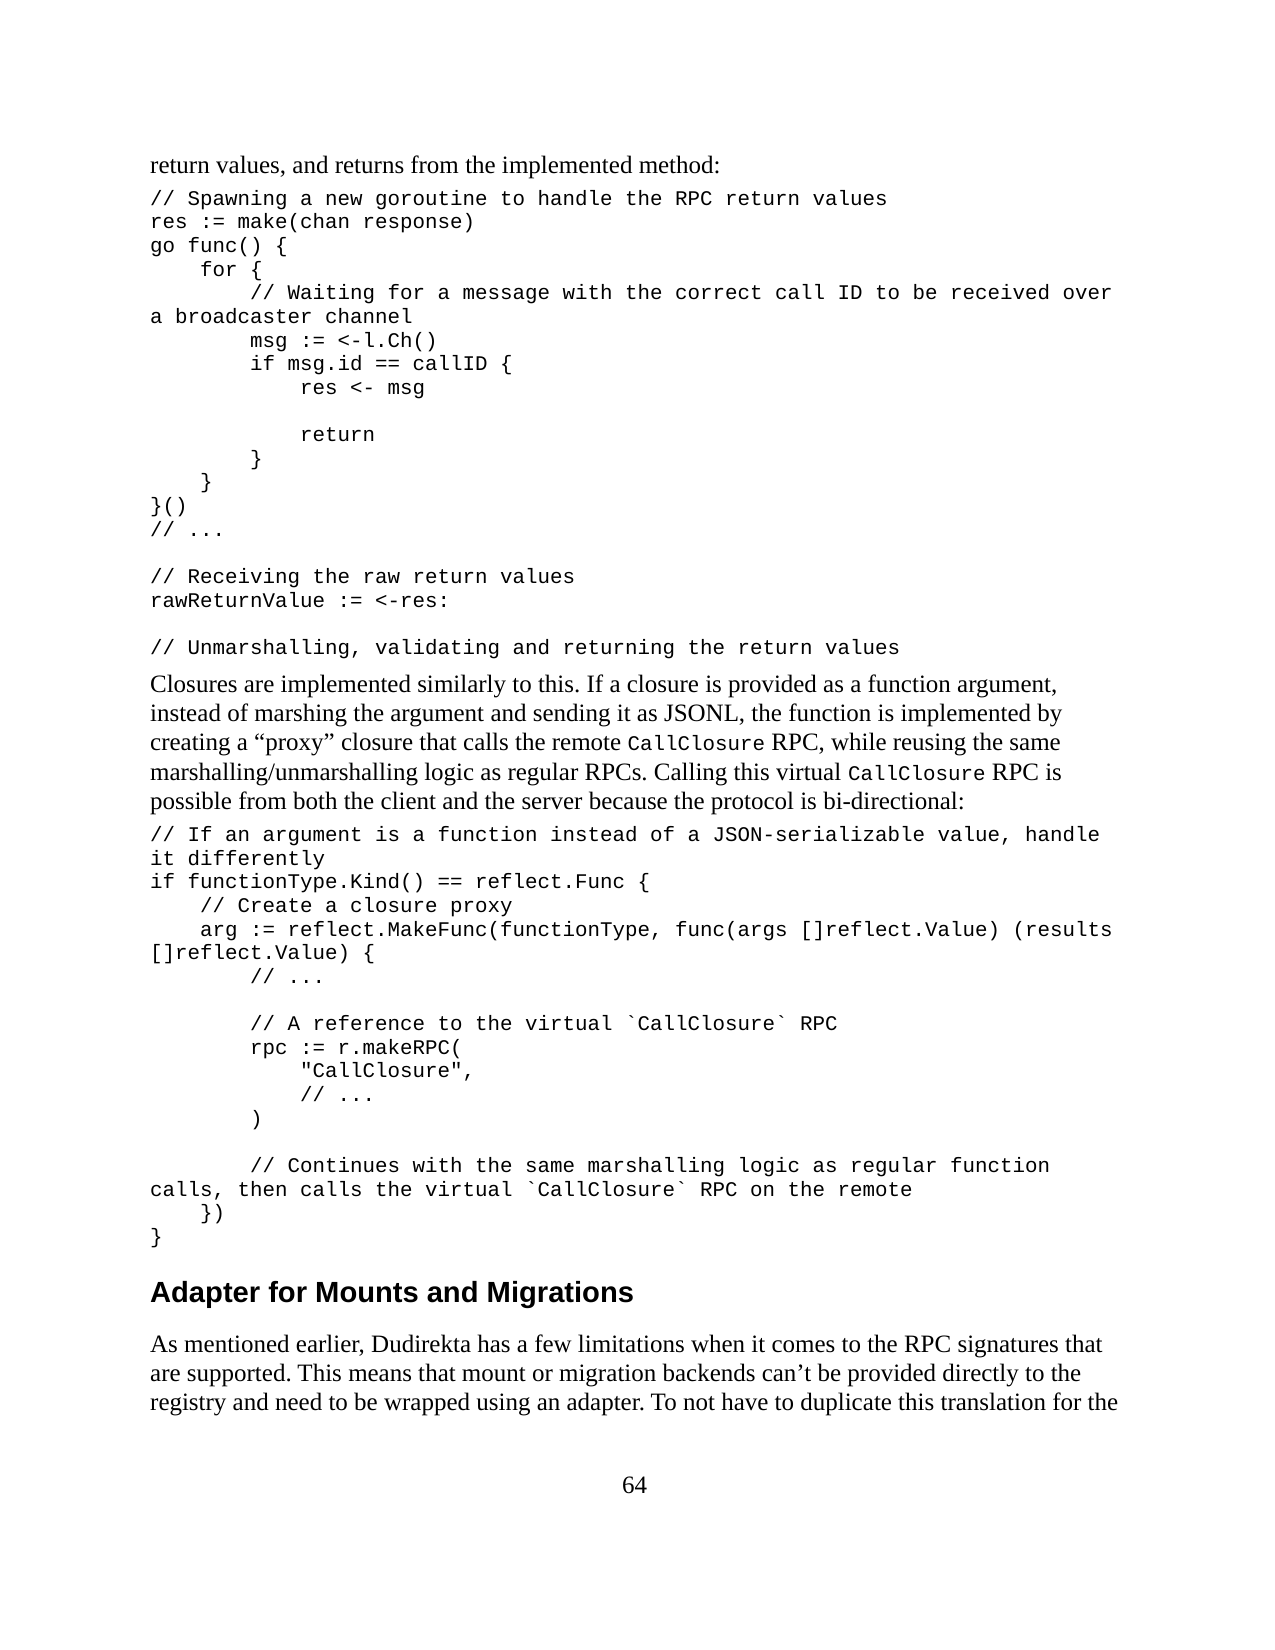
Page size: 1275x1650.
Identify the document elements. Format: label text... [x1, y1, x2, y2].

text go func() { [150, 235, 1125, 259]
text rpc := r.makeRPC( [150, 1037, 1125, 1060]
text arg := reflect.MakeFunc(functionType, func(args []reflect.Value) (results []reflect.Value) { [150, 918, 1125, 966]
text rawReturnValue := <-res: [150, 590, 1125, 613]
text return values, and returns from the implemented method: [150, 150, 1125, 179]
text // If an argument is a function instead of a JSON-serializable value, handle it differently [150, 824, 1125, 871]
text res := make(chan response) [150, 211, 1125, 235]
text return [150, 424, 1125, 448]
text "CallClosure", [150, 1060, 1125, 1084]
text }) [150, 1202, 1125, 1226]
text // Unmarshalling, validating and returning the return values [150, 637, 1125, 661]
text // ... [150, 519, 1125, 542]
text res <- msg [150, 377, 1125, 401]
text }() [150, 495, 1125, 519]
subtitle Adapter for Mounts and Migrations [150, 1274, 1125, 1308]
text } [150, 448, 1125, 471]
text if functionType.Kind() == reflect.Func { [150, 871, 1125, 895]
text for { [150, 259, 1125, 282]
text if msg.id == callID { [150, 353, 1125, 377]
text // ... [150, 1084, 1125, 1108]
text // Continues with the same marshalling logic as regular function calls, then calls the virtual `CallClosure` RPC on the remote [150, 1155, 1125, 1202]
text // Create a closure proxy [150, 895, 1125, 918]
text // A reference to the virtual `CallClosure` RPC [150, 1013, 1125, 1037]
text // ... [150, 966, 1125, 989]
text ) [150, 1108, 1125, 1131]
text // Waiting for a message with the correct call ID to be received over a broadcaster channel [150, 282, 1125, 329]
text As mentioned earlier, Dudirekta has a few limitations when it comes to the RPC signatures that are supported. This means that mount or migration backends can’t be provided directly to the registry and need to be wrapped using an adapter. To not have to duplicate this translation for the [150, 1329, 1125, 1416]
text // Spawning a new goroutine to handle the RPC return values [150, 188, 1125, 211]
text } [150, 1226, 1125, 1249]
text // Receiving the raw return values [150, 566, 1125, 590]
text Closures are implemented similarly to this. If a closure is provided as a function argument, instead of marshing the argument and sending it as JSONL, the function is implemented by creating a “proxy” closure that calls the remote CallClosure RPC, while reusing the same marshalling/unmarshalling logic as regular RPCs. Calling this virtual CallClosure RPC is possible from both the client and the server because the protocol is bi-directional: [150, 669, 1125, 815]
text } [150, 471, 1125, 495]
text msg := <-l.Ch() [150, 329, 1125, 353]
